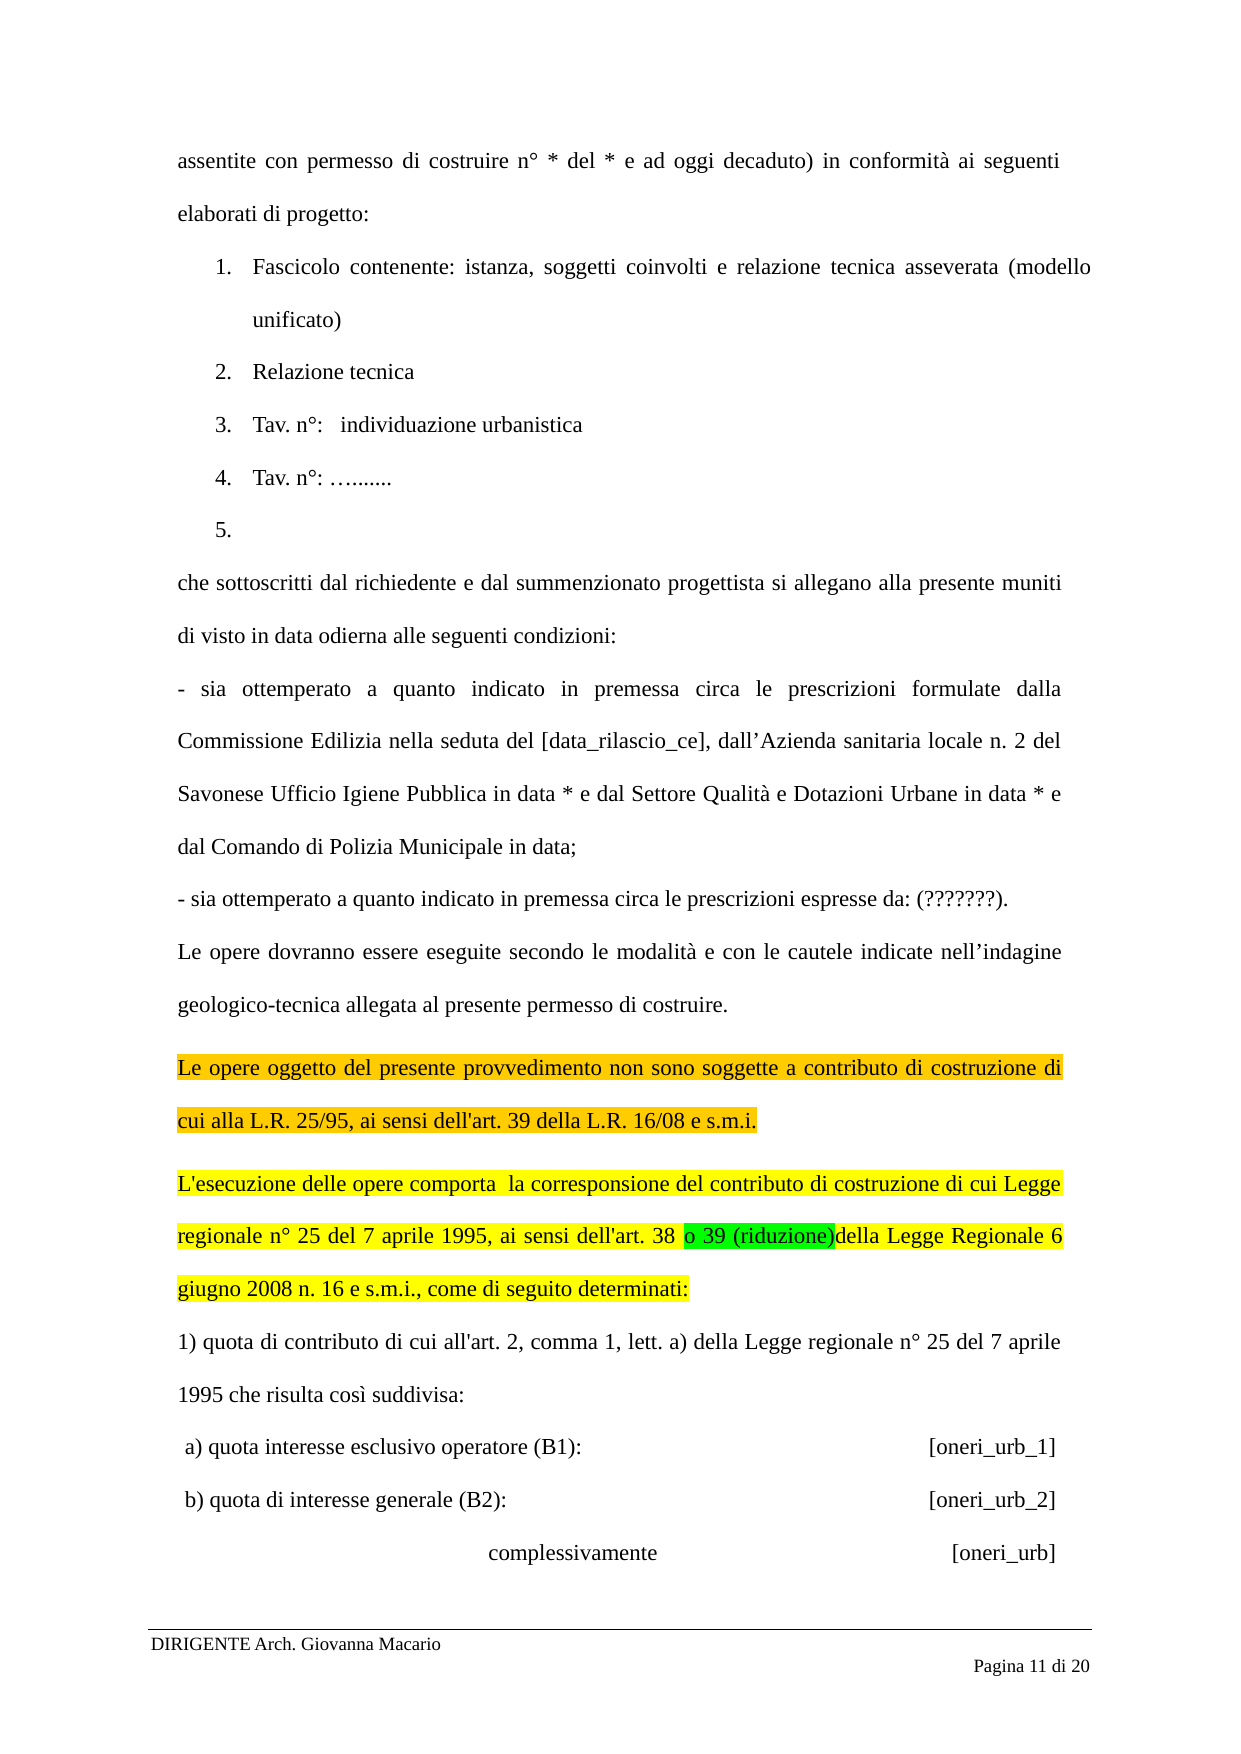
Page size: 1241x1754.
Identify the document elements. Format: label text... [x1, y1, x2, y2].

table_header [oneri_urb_1] [665, 1434, 1063, 1486]
list Tav. n°: individuazione urbanistica [215, 411, 1063, 437]
list Tav. n°: …....... [215, 464, 1092, 490]
text che sottoscritti dal richiedente e dal summenzionato progettista si allegano alla presente muniti di visto in data odierna alle seguenti condizioni: [177, 569, 1063, 648]
text 1) quota di contributo di cui all'art. 2, comma 1, lett. a) della Legge regionale n° 25 del 7 aprile 1995 che risulta così suddivisa: [177, 1328, 1063, 1407]
table_cell [oneri_urb_2] [665, 1486, 1063, 1539]
list Fascicolo contenente: istanza, soggetti coinvolti e relazione tecnica asseverata (modello unificato) [215, 253, 1092, 332]
table_cell [oneri_urb] [665, 1539, 1063, 1565]
text - sia ottemperato a quanto indicato in premessa circa le prescrizioni formulate dalla Commissione Edilizia nella seduta del [data_rilascio_ce], dall’Azienda sanitaria locale n. 2 del Savonese Ufficio Igiene Pubblica in data * e dal Settore Qualità e Dotazioni Urbane in data * e dal Comando di Polizia Municipale in data; [177, 675, 1063, 859]
table_cell complessivamente [177, 1539, 664, 1565]
text Le opere oggetto del presente provvedimento non sono soggette a contributo di costruzione di cui alla L.R. 25/95, ai sensi dell'art. 39 della L.R. 16/08 e s.m.i. [177, 1054, 1063, 1133]
text L'esecuzione delle opere comporta la corresponsione del contributo di costruzione di cui Legge regionale n° 25 del 7 aprile 1995, ai sensi dell'art. 38 o 39 (riduzione)della Legge Regionale 6 giugno 2008 n. 16 e s.m.i., come di seguito determinati: [177, 1170, 1063, 1302]
text assentite con permesso di costruire n° * del * e ad oggi decaduto) in conformità ai seguenti elaborati di progetto: [177, 148, 1063, 227]
text - sia ottemperato a quanto indicato in premessa circa le prescrizioni espresse da: (???????). [177, 886, 1063, 912]
list Relazione tecnica [215, 358, 1092, 385]
text Le opere dovranno essere eseguite secondo le modalità e con le cautele indicate nell’indagine geologico-tecnica allegata al presente permesso di costruire. [177, 938, 1063, 1017]
table_header a) quota interesse esclusivo operatore (B1): [177, 1434, 664, 1486]
table_cell b) quota di interesse generale (B2): [177, 1486, 664, 1539]
